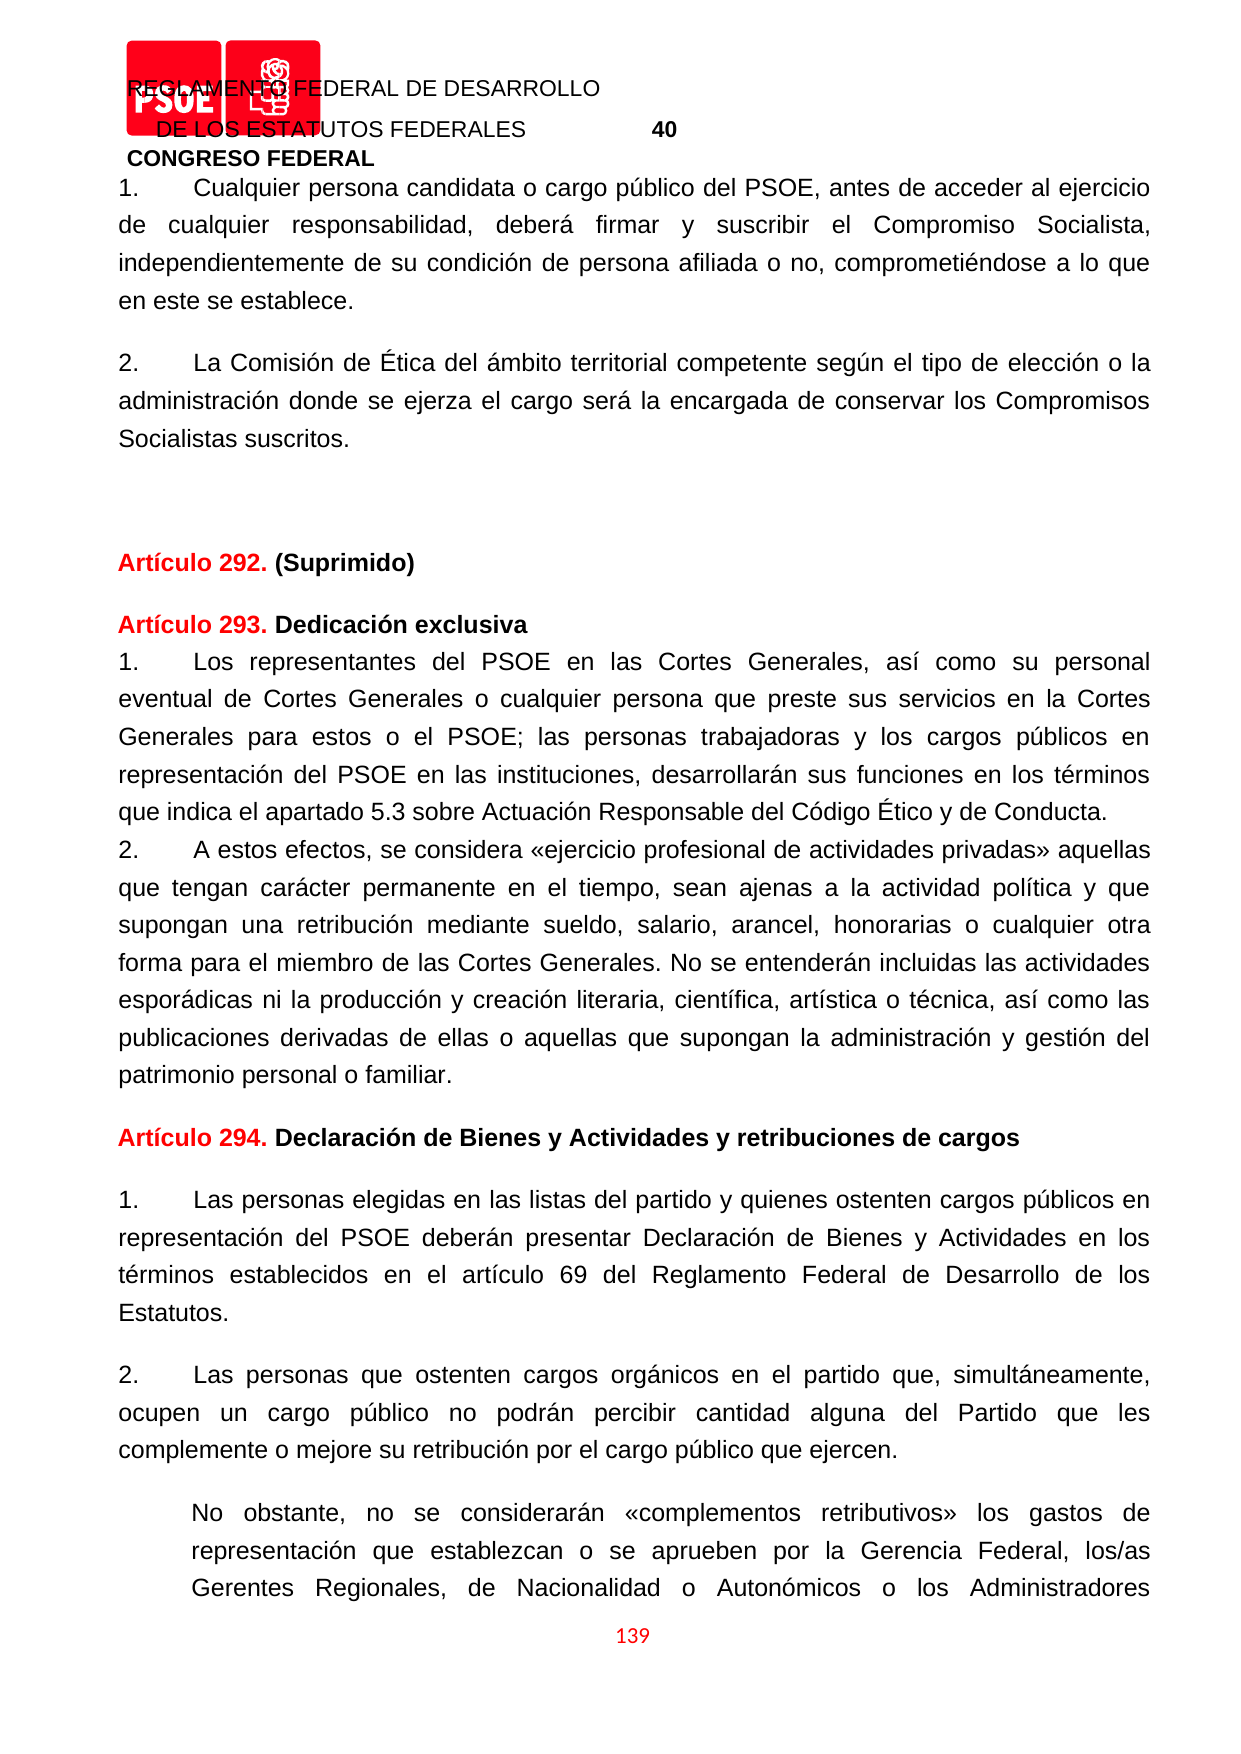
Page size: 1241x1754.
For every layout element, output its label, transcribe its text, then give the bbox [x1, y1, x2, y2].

subtitle Artículo 292. (Suprimido) [117, 548, 1152, 577]
list Las personas que ostenten cargos orgánicos en el partido que, simultáneamente, ocupen un cargo público no podrán percibir cantidad alguna del Partido que les complemente o mejore su retribución por el cargo público que ejercen. [118, 1360, 1152, 1464]
list Cualquier persona candidata o cargo público del PSOE, antes de acceder al ejercicio de cualquier responsabilidad, deberá firmar y suscribir el Compromiso Socialista, independientemente de su condición de persona afiliada o no, comprometiéndose a lo que en este se establece. [118, 173, 1152, 314]
list Los representantes del PSOE en las Cortes Generales, así como su personal eventual de Cortes Generales o cualquier persona que preste sus servicios en la Cortes Generales para estos o el PSOE; las personas trabajadoras y los cargos públicos en representación del PSOE en las instituciones, desarrollarán sus funciones en los términos que indica el apartado 5.3 sobre Actuación Responsable del Código Ético y de Conducta. [118, 647, 1152, 826]
list La Comisión de Ética del ámbito territorial competente según el tipo de elección o la administración donde se ejerza el cargo será la encargada de conservar los Compromisos Socialistas suscritos. [118, 348, 1152, 452]
text Artículo 293. Dedicación exclusiva [117, 610, 1152, 639]
list A estos efectos, se considera «ejercicio profesional de actividades privadas» aquellas que tengan carácter permanente en el tiempo, sean ajenas a la actividad política y que supongan una retribución mediante sueldo, salario, arancel, honorarias o cualquier otra forma para el miembro de las Cortes Generales. No se entenderán incluidas las actividades esporádicas ni la producción y creación literaria, científica, artística o técnica, así como las publicaciones derivadas de ellas o aquellas que supongan la administración y gestión del patrimonio personal o familiar. [118, 835, 1152, 1089]
text No obstante, no se considerarán «complementos retributivos» los gastos de representación que establezcan o se aprueben por la Gerencia Federal, los/as Gerentes Regionales, de Nacionalidad o Autonómicos o los Administradores [191, 1498, 1152, 1602]
list Las personas elegidas en las listas del partido y quienes ostenten cargos públicos en representación del PSOE deberán presentar Declaración de Bienes y Actividades en los términos establecidos en el artículo 69 del Reglamento Federal de Desarrollo de los Estatutos. [118, 1185, 1152, 1326]
text Artículo 294. Declaración de Bienes y Actividades y retribuciones de cargos [117, 1123, 1152, 1152]
